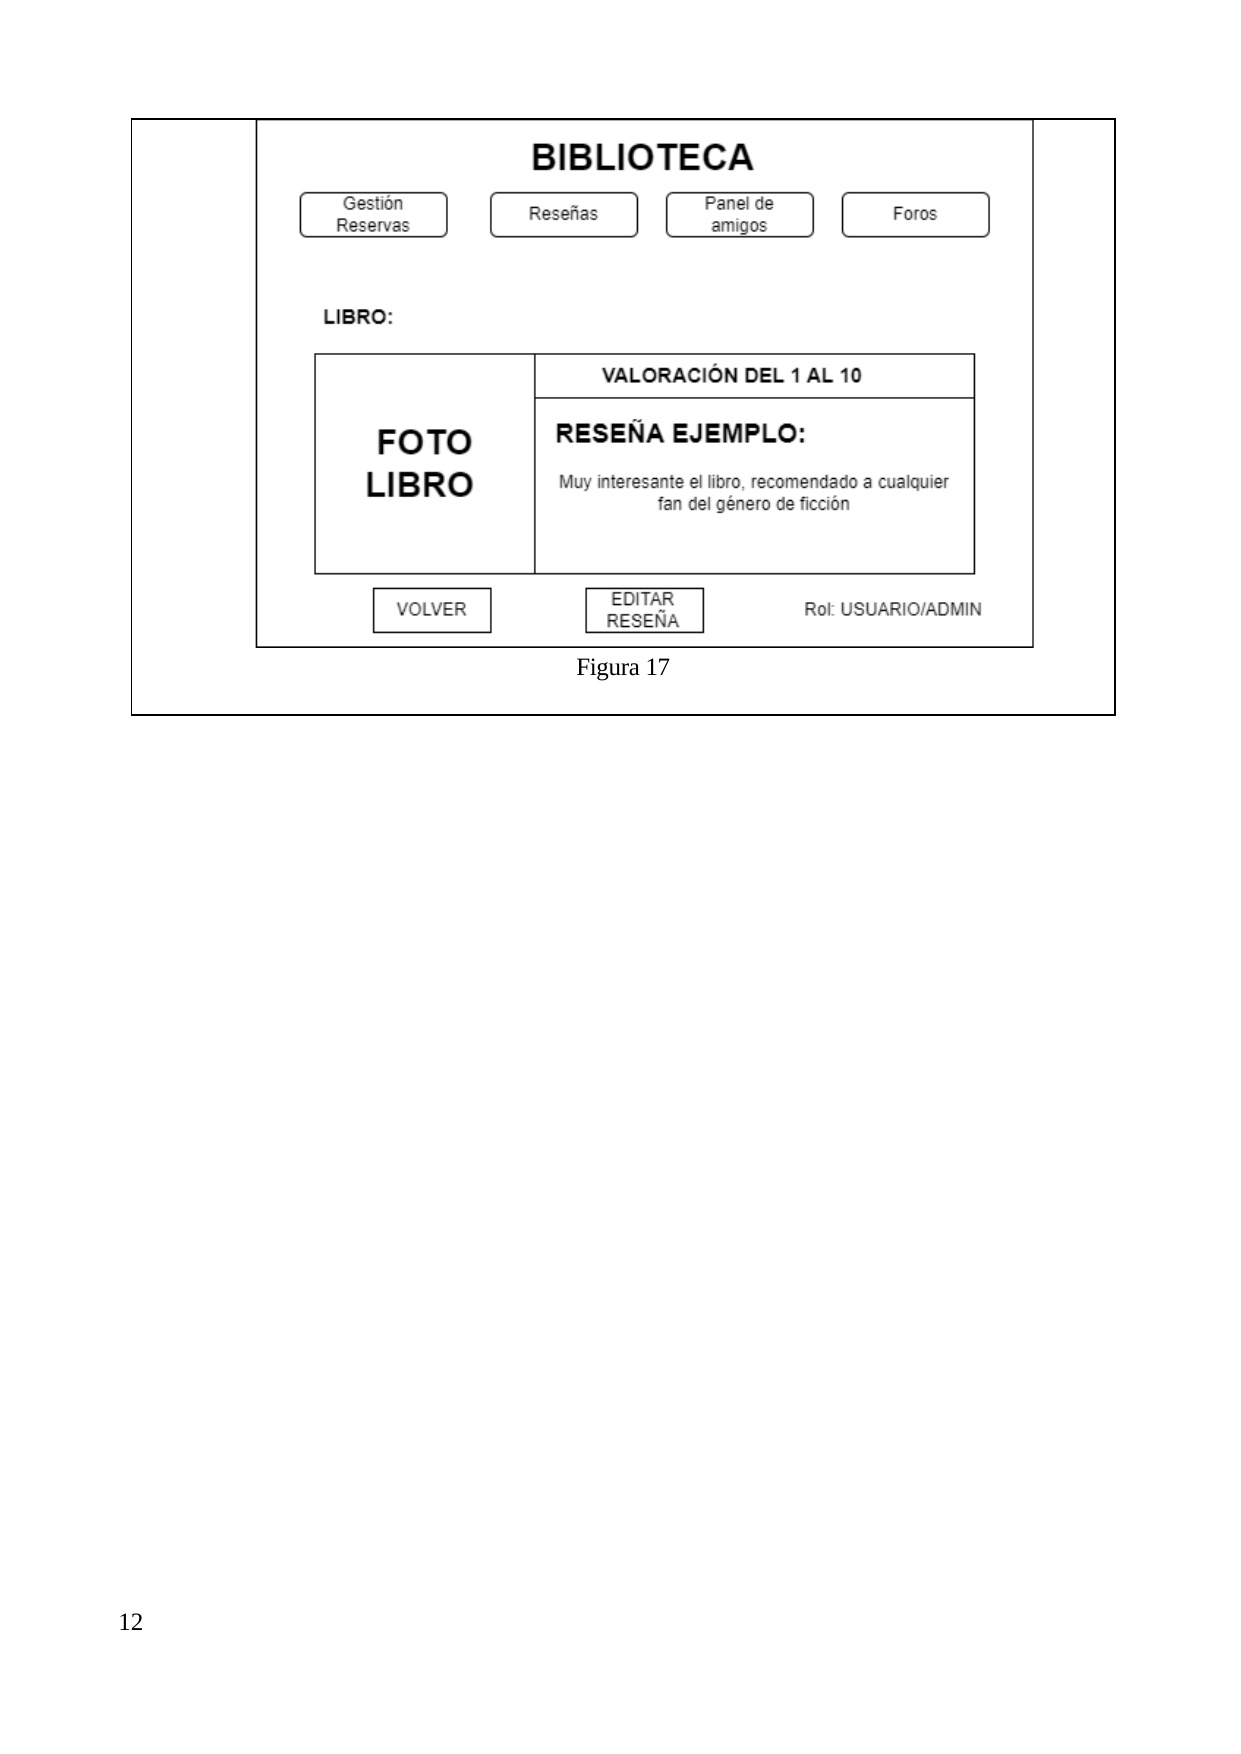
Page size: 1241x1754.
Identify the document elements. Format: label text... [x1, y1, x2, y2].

table_cell Figura 17 [132, 120, 1114, 714]
picture [212, 119, 1034, 648]
